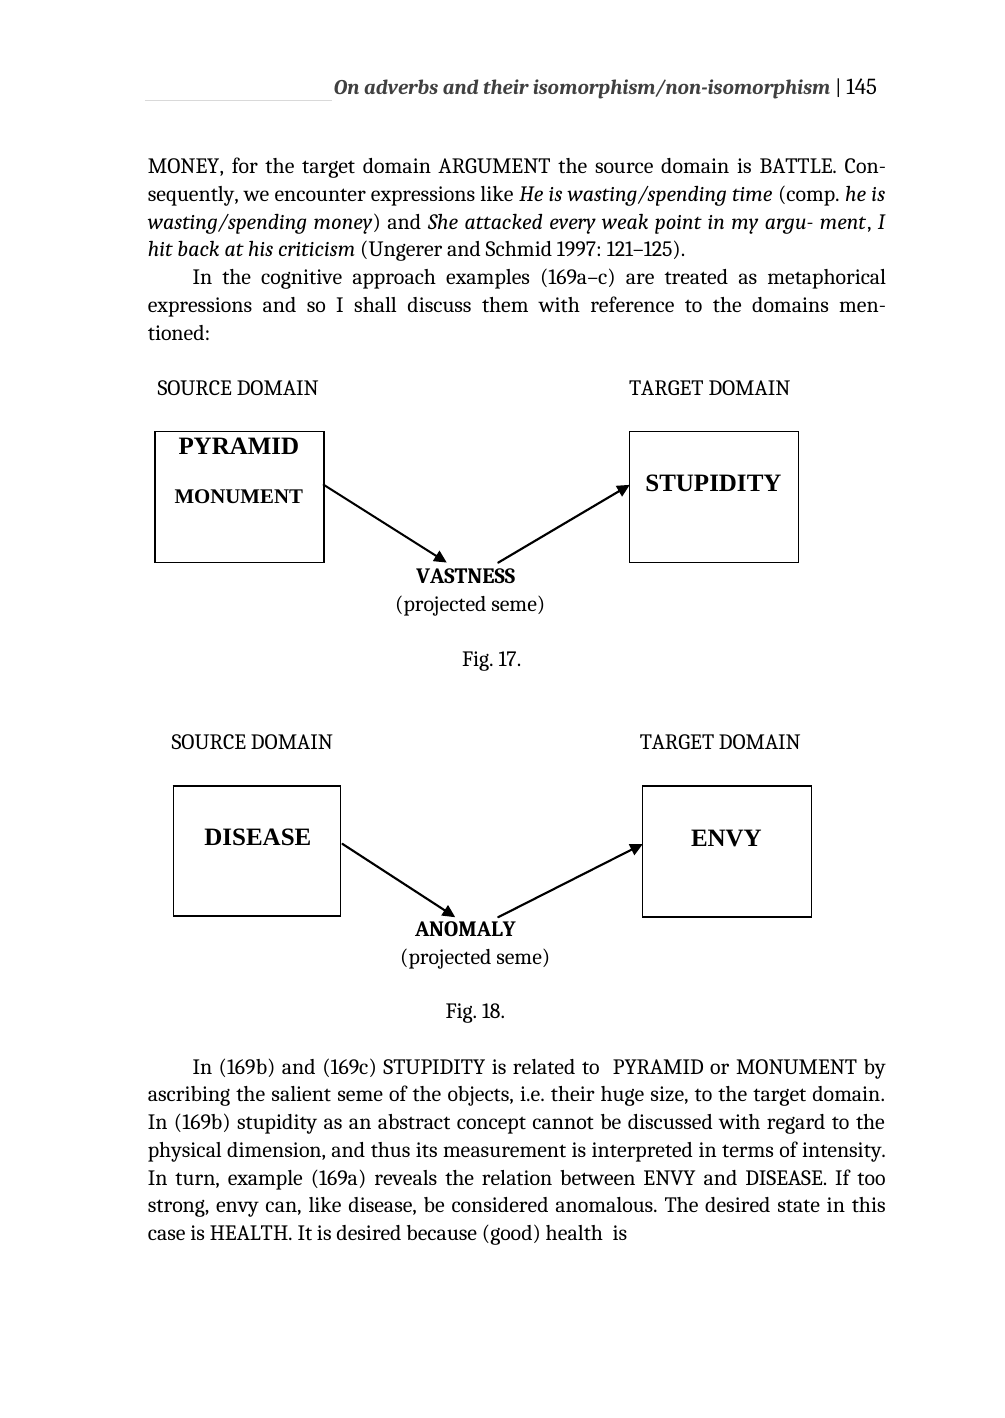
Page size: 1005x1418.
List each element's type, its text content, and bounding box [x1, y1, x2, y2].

subtitle ANOMALY [193, 788, 737, 942]
text DISEASE [204, 822, 339, 851]
text (projected seme) [193, 592, 747, 617]
text SOURCE DOMAIN TARGET DOMAIN [157, 376, 902, 401]
text In (169b) and (169c) STUPIDITY is related to PYRAMID or MONUMENT by ascribing the salient seme of the objects, i.e. their huge size, to the target domain. In (169b) stupidity as an abstract concept cannot be discussed with regard to the physical dimension, and thus its measurement is interpreted in terms of intensity. In turn, example (169a) reveals the relation between ENVY and DISEASE. If too strong, envy can, like disease, be considered anomalous. The desired state in this case is HEALTH. It is desired because (good) health is [148, 1054, 887, 1246]
subtitle VASTNESS [193, 433, 738, 589]
text SOURCE DOMAIN TARGET DOMAIN [171, 730, 902, 755]
text In the cognitive approach examples (169a–c) are treated as metaphorical expressions and so I shall discuss them with reference to the domains men- tioned: [148, 265, 887, 345]
text MONEY, for the target domain ARGUMENT the source domain is BATTLE. Con- sequently, we encounter expressions like He is wasting/spending time (comp. he is wasting/spending money) and She attacked every weak point in my argu- ment, I hit back at his criticism (Ungerer and Schmid 1997: 121–125). [148, 154, 887, 262]
text (projected seme) Fig. 18. [395, 944, 556, 1024]
text Fig. 17. [193, 647, 790, 672]
